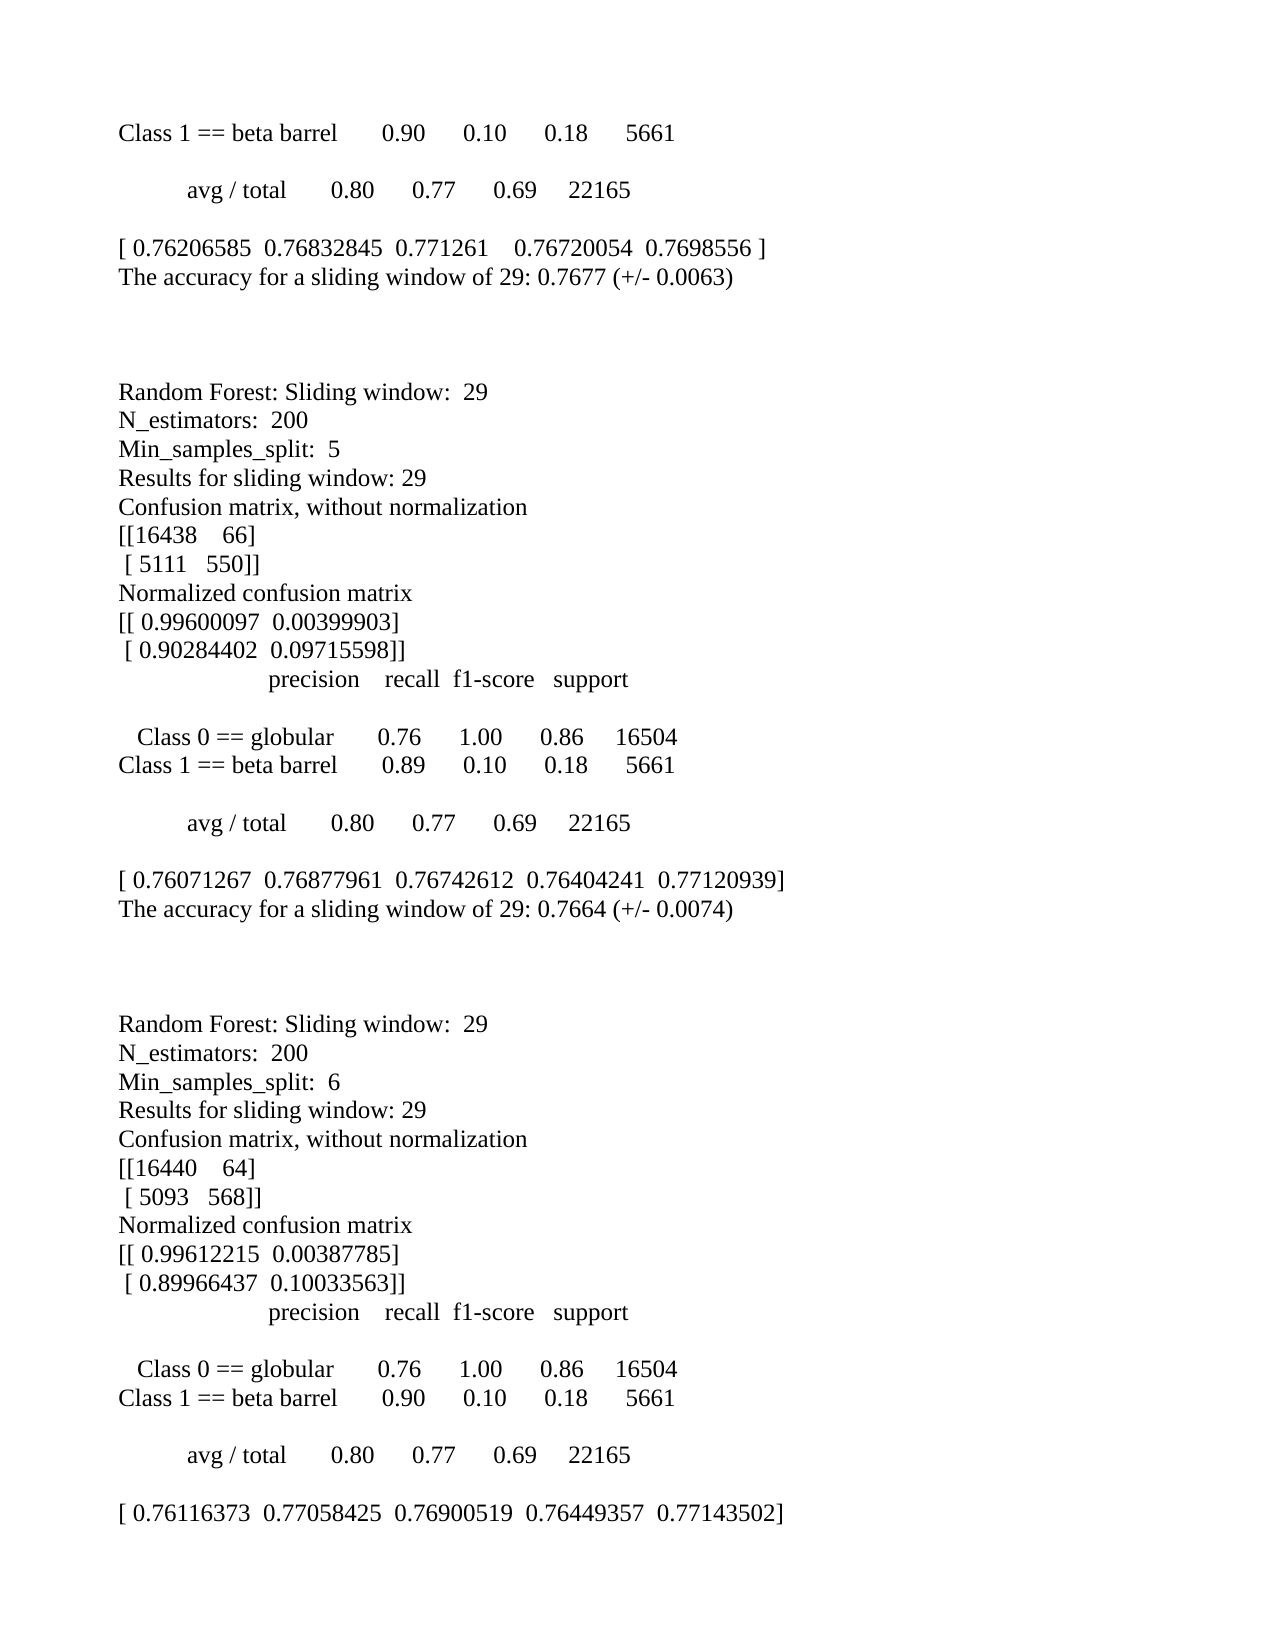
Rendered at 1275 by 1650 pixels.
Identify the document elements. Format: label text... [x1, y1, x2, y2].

text N_estimators: 200 [118, 1038, 1157, 1067]
text precision recall f1-score support [118, 1297, 1157, 1326]
text The accuracy for a sliding window of 29: 0.7664 (+/- 0.0074) [118, 894, 1157, 923]
text [ 5093 568]] [118, 1182, 1157, 1211]
text Class 1 == beta barrel 0.90 0.10 0.18 5661 [118, 118, 1157, 147]
text precision recall f1-score support [118, 664, 1157, 693]
text [ 0.76206585 0.76832845 0.771261 0.76720054 0.7698556 ] [118, 233, 1157, 262]
text Confusion matrix, without normalization [118, 1124, 1157, 1153]
text Class 1 == beta barrel 0.90 0.10 0.18 5661 [118, 1383, 1157, 1412]
text avg / total 0.80 0.77 0.69 22165 [118, 808, 1157, 837]
text Min_samples_split: 6 [118, 1067, 1157, 1096]
text [ 5111 550]] [118, 549, 1157, 578]
text [ 0.76071267 0.76877961 0.76742612 0.76404241 0.77120939] [118, 866, 1157, 894]
text Class 0 == globular 0.76 1.00 0.86 16504 [118, 1354, 1157, 1383]
text N_estimators: 200 [118, 406, 1157, 434]
text avg / total 0.80 0.77 0.69 22165 [118, 176, 1157, 204]
text The accuracy for a sliding window of 29: 0.7677 (+/- 0.0063) [118, 262, 1157, 291]
text [ 0.89966437 0.10033563]] [118, 1268, 1157, 1297]
text Results for sliding window: 29 [118, 1096, 1157, 1124]
text [[ 0.99600097 0.00399903] [118, 607, 1157, 636]
text [ 0.76116373 0.77058425 0.76900519 0.76449357 0.77143502] [118, 1498, 1157, 1527]
text [ 0.90284402 0.09715598]] [118, 636, 1157, 664]
text Normalized confusion matrix [118, 578, 1157, 607]
text Min_samples_split: 5 [118, 434, 1157, 463]
text Normalized confusion matrix [118, 1211, 1157, 1239]
text Random Forest: Sliding window: 29 [118, 377, 1157, 406]
text [[16440 64] [118, 1153, 1157, 1182]
text Class 0 == globular 0.76 1.00 0.86 16504 [118, 722, 1157, 751]
text Confusion matrix, without normalization [118, 492, 1157, 521]
text Results for sliding window: 29 [118, 463, 1157, 492]
text avg / total 0.80 0.77 0.69 22165 [118, 1441, 1157, 1469]
text Random Forest: Sliding window: 29 [118, 1009, 1157, 1038]
text [[ 0.99612215 0.00387785] [118, 1239, 1157, 1268]
text Class 1 == beta barrel 0.89 0.10 0.18 5661 [118, 751, 1157, 779]
text [[16438 66] [118, 521, 1157, 549]
